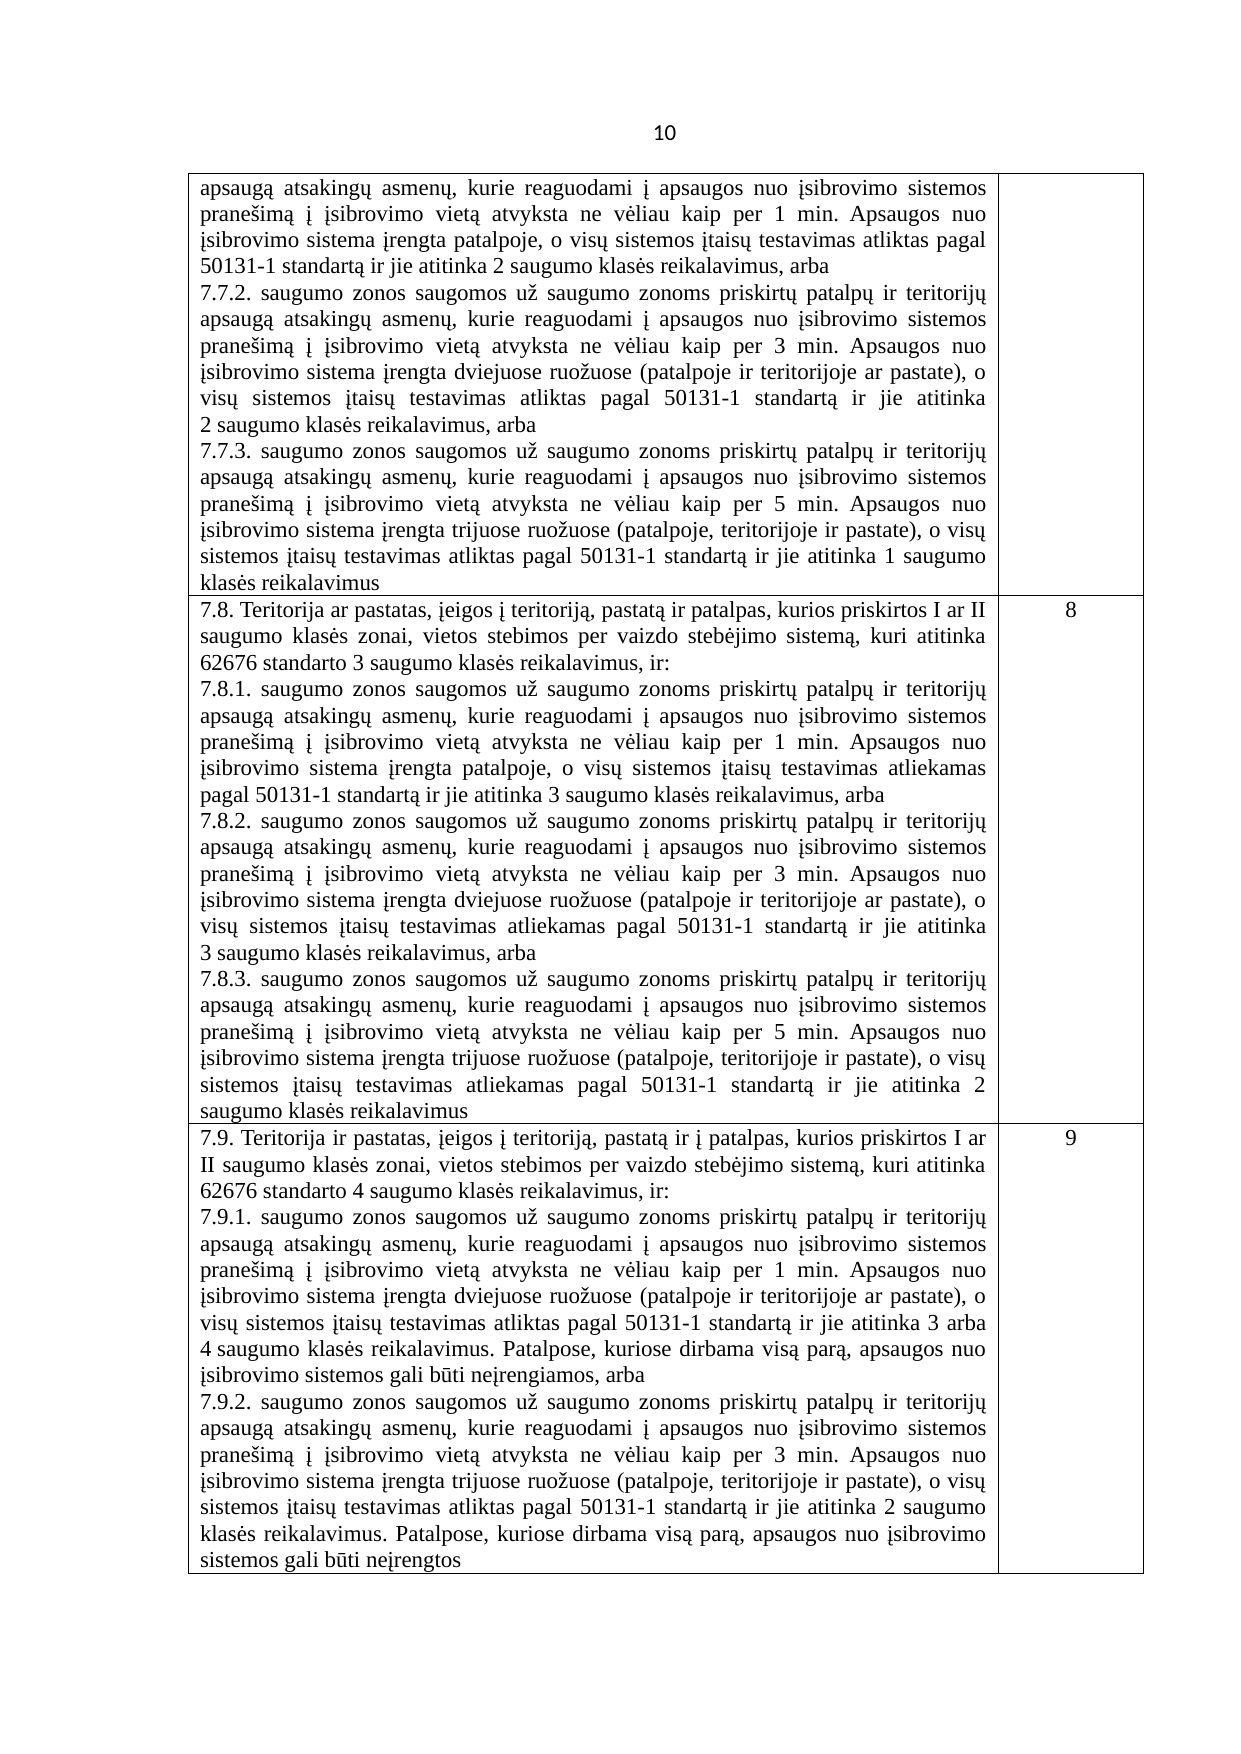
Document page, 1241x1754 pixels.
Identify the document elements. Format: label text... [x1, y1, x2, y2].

table_cell 9 [999, 1124, 1143, 1572]
table_cell [999, 174, 1143, 595]
table_cell 8 [999, 596, 1143, 1123]
